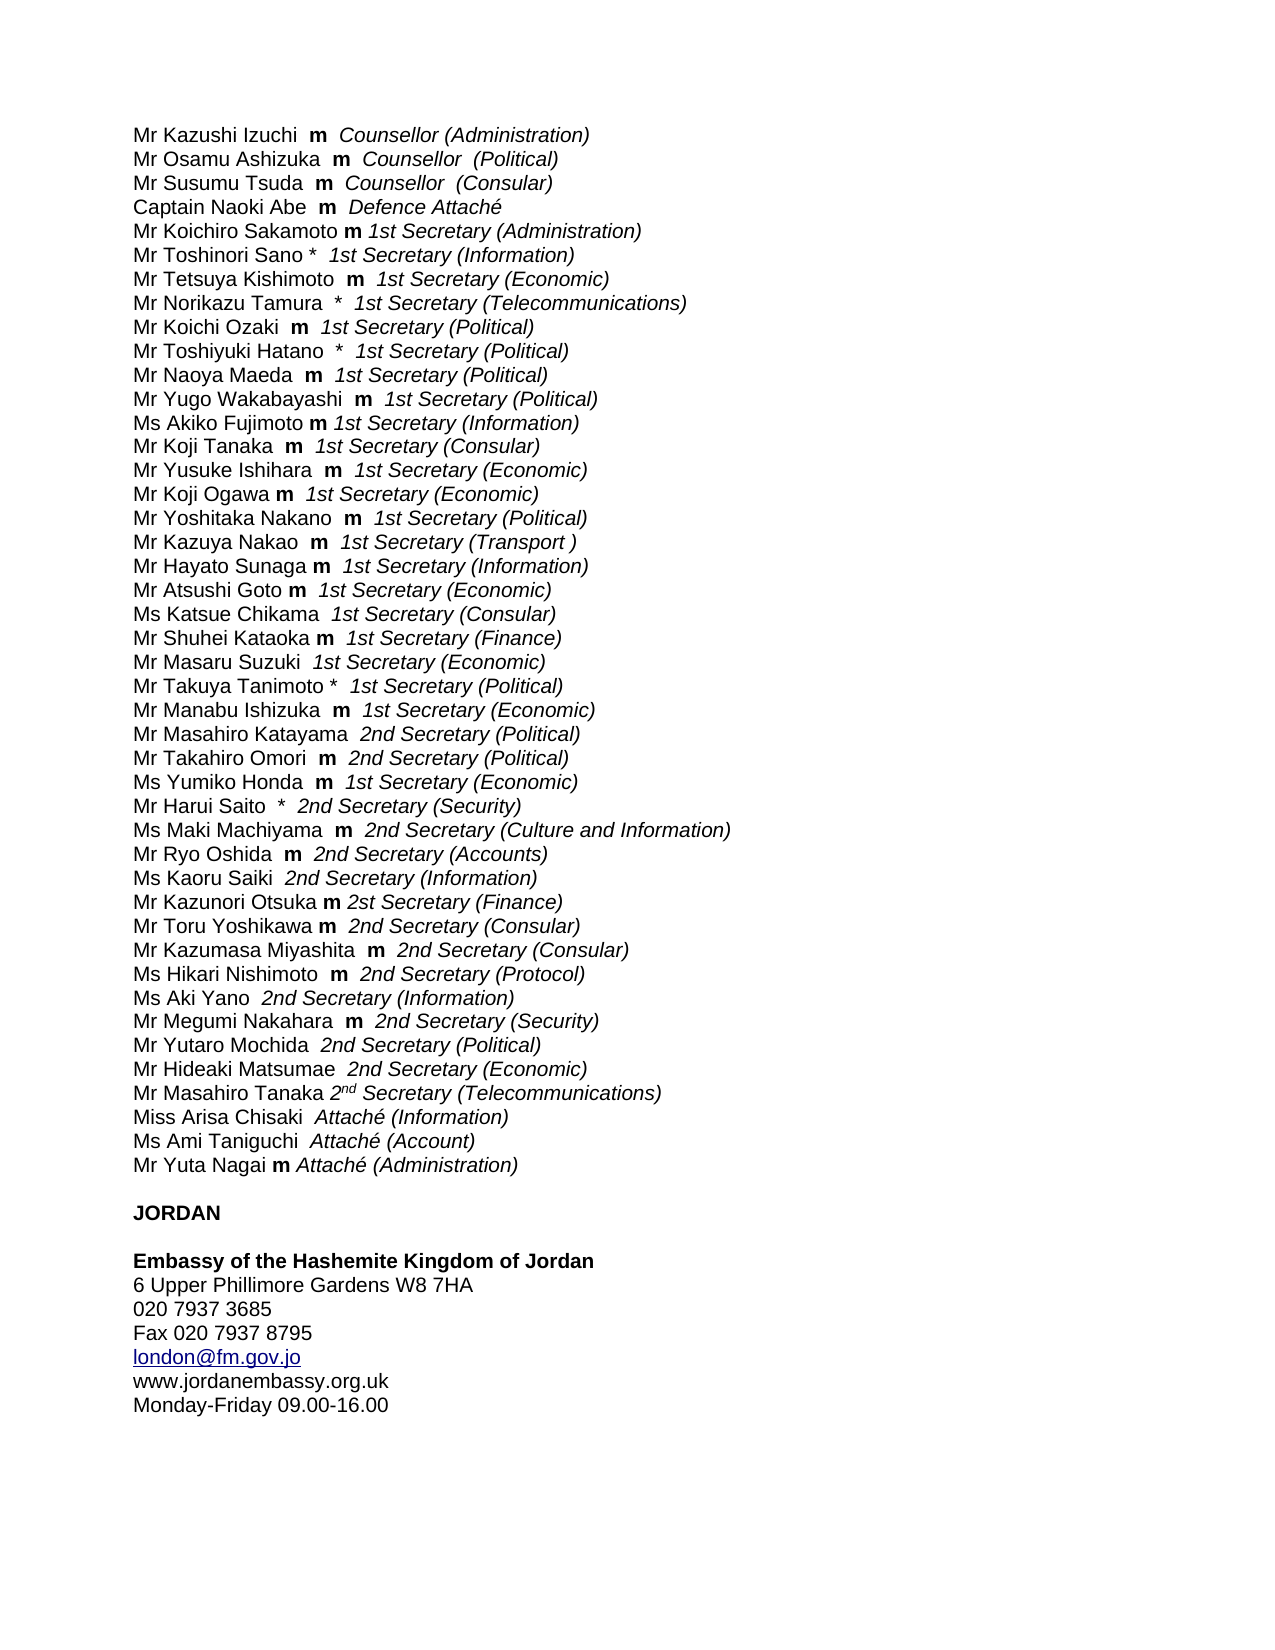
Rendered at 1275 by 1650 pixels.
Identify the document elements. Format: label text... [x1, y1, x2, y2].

text Mr Yutaro Mochida 2nd Secretary (Political) [133, 1033, 1181, 1057]
text Fax 020 7937 8795 [133, 1321, 1181, 1345]
text Mr Koichiro Sakamoto m 1st Secretary (Administration) [133, 219, 1181, 243]
text Ms Akiko Fujimoto m 1st Secretary (Information) [133, 410, 1181, 434]
text Mr Hayato Sunaga m 1st Secretary (Information) [133, 554, 1181, 578]
text Mr Naoya Maeda m 1st Secretary (Political) [133, 362, 1181, 386]
text Mr Toshinori Sano * 1st Secretary (Information) [133, 243, 1181, 267]
text Miss Arisa Chisaki Attaché (Information) [133, 1105, 1181, 1129]
text Mr Yuta Nagai m Attaché (Administration) [133, 1153, 1181, 1177]
text Mr Megumi Nakahara m 2nd Secretary (Security) [133, 1009, 1181, 1033]
text Mr Ryo Oshida m 2nd Secretary (Accounts) [133, 842, 1181, 866]
text Mr Takuya Tanimoto * 1st Secretary (Political) [133, 674, 1181, 698]
text Mr Toshiyuki Hatano * 1st Secretary (Political) [133, 338, 1181, 362]
text Mr Shuhei Kataoka m 1st Secretary (Finance) [133, 626, 1181, 650]
text Mr Manabu Ishizuka m 1st Secretary (Economic) [133, 698, 1181, 722]
text Mr Kazumasa Miyashita m 2nd Secretary (Consular) [133, 937, 1181, 961]
text 6 Upper Phillimore Gardens W8 7HA [133, 1273, 1181, 1297]
text Ms Katsue Chikama 1st Secretary (Consular) [133, 602, 1181, 626]
text Mr Kazunori Otsuka m 2st Secretary (Finance) [133, 889, 1181, 913]
text Mr Yoshitaka Nakano m 1st Secretary (Political) [133, 506, 1181, 530]
text Mr Kazushi Izuchi m Counsellor (Administration) [133, 123, 1181, 147]
text Ms Aki Yano 2nd Secretary (Information) [133, 985, 1181, 1009]
text Mr Tetsuya Kishimoto m 1st Secretary (Economic) [133, 267, 1181, 291]
text Ms Maki Machiyama m 2nd Secretary (Culture and Information) [133, 818, 1181, 842]
text Ms Yumiko Honda m 1st Secretary (Economic) [133, 770, 1181, 794]
text Mr Yusuke Ishihara m 1st Secretary (Economic) [133, 458, 1181, 482]
text london@fm.gov.jo [133, 1345, 1181, 1369]
text Mr Norikazu Tamura * 1st Secretary (Telecommunications) [133, 291, 1181, 314]
text www.jordanembassy.org.uk [133, 1369, 1181, 1393]
text Mr Hideaki Matsumae 2nd Secretary (Economic) [133, 1057, 1181, 1081]
text Mr Masahiro Tanaka 2nd Secretary (Telecommunications) [133, 1081, 1181, 1105]
text Mr Masaru Suzuki 1st Secretary (Economic) [133, 650, 1181, 674]
text Mr Masahiro Katayama 2nd Secretary (Political) [133, 722, 1181, 746]
text 020 7937 3685 [133, 1297, 1181, 1321]
text Monday-Friday 09.00-16.00 [133, 1393, 1181, 1417]
text Mr Atsushi Goto m 1st Secretary (Economic) [133, 578, 1181, 602]
text Mr Osamu Ashizuka m Counsellor (Political) [133, 147, 1181, 171]
text Mr Susumu Tsuda m Counsellor (Consular) [133, 171, 1181, 195]
text Mr Koji Ogawa m 1st Secretary (Economic) [133, 482, 1181, 506]
text Mr Koji Tanaka m 1st Secretary (Consular) [133, 434, 1181, 458]
text Ms Kaoru Saiki 2nd Secretary (Information) [133, 866, 1181, 889]
text Ms Hikari Nishimoto m 2nd Secretary (Protocol) [133, 961, 1181, 985]
text Captain Naoki Abe m Defence Attaché [133, 195, 1181, 219]
text Mr Takahiro Omori m 2nd Secretary (Political) [133, 746, 1181, 770]
text Mr Kazuya Nakao m 1st Secretary (Transport ) [133, 530, 1181, 554]
text Mr Toru Yoshikawa m 2nd Secretary (Consular) [133, 913, 1181, 937]
text Embassy of the Hashemite Kingdom of Jordan [133, 1249, 1181, 1273]
text JORDAN [133, 1201, 1181, 1225]
text Mr Yugo Wakabayashi m 1st Secretary (Political) [133, 386, 1181, 410]
text Mr Koichi Ozaki m 1st Secretary (Political) [133, 314, 1181, 338]
text Mr Harui Saito * 2nd Secretary (Security) [133, 794, 1181, 818]
text Ms Ami Taniguchi Attaché (Account) [133, 1129, 1181, 1153]
